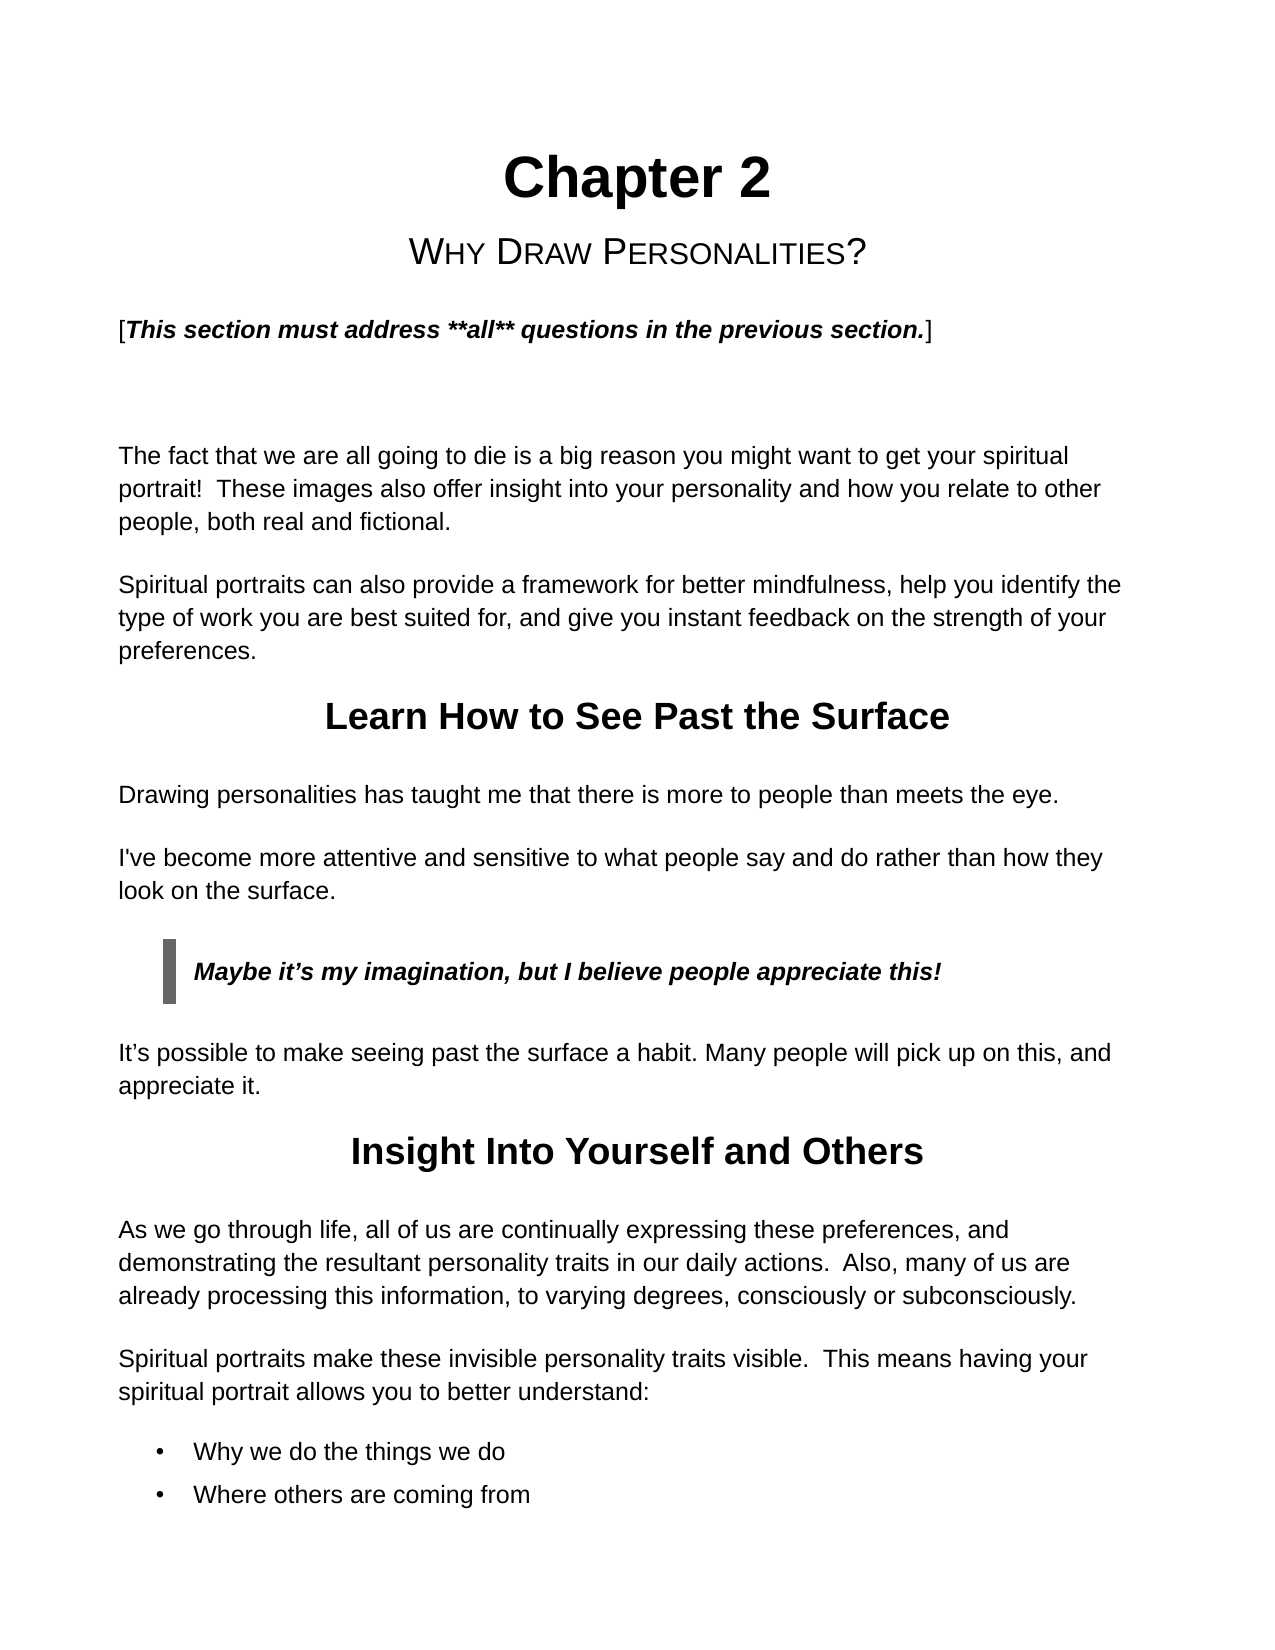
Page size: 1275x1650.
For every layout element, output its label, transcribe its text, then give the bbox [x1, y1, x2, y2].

text The fact that we are all going to die is a big reason you might want to get your spiritual portrait! These images also offer insight into your personality and how you relate to other people, both real and fictional. [118, 441, 1157, 535]
text Spiritual portraits make these invisible personality traits visible. This means having your spiritual portrait allows you to better understand: [118, 1344, 1157, 1406]
text Maybe it’s my imagination, but I believe people appreciate this! [176, 939, 1157, 1004]
list Why we do the things we do [156, 1437, 1157, 1466]
title Chapter 2 [118, 143, 1157, 210]
text Spiritual portraits can also provide a framework for better mindfulness, help you identify the type of work you are best suited for, and give you instant feedback on the strength of your preferences. [118, 570, 1157, 664]
subtitle Why Draw Personalities? [118, 229, 1157, 272]
text It’s possible to make seeing past the surface a habit. Many people will pick up on this, and appreciate it. [118, 1038, 1157, 1100]
text [This section must address **all** questions in the previous section.] [118, 314, 1157, 343]
text I've become more attentive and sensitive to what people say and do rather than how they look on the surface. [118, 843, 1157, 905]
text Drawing personalities has taught me that there is more to people than meets the eye. [118, 780, 1157, 809]
list Where others are coming from [156, 1481, 1157, 1509]
subtitle Learn How to See Past the Surface [118, 694, 1157, 737]
subtitle Insight Into Yourself and Others [118, 1129, 1157, 1173]
text As we go through life, all of us are continually expressing these preferences, and demonstrating the resultant personality traits in our daily actions. Also, many of us are already processing this information, to varying degrees, consciously or subconsciously. [118, 1215, 1157, 1310]
